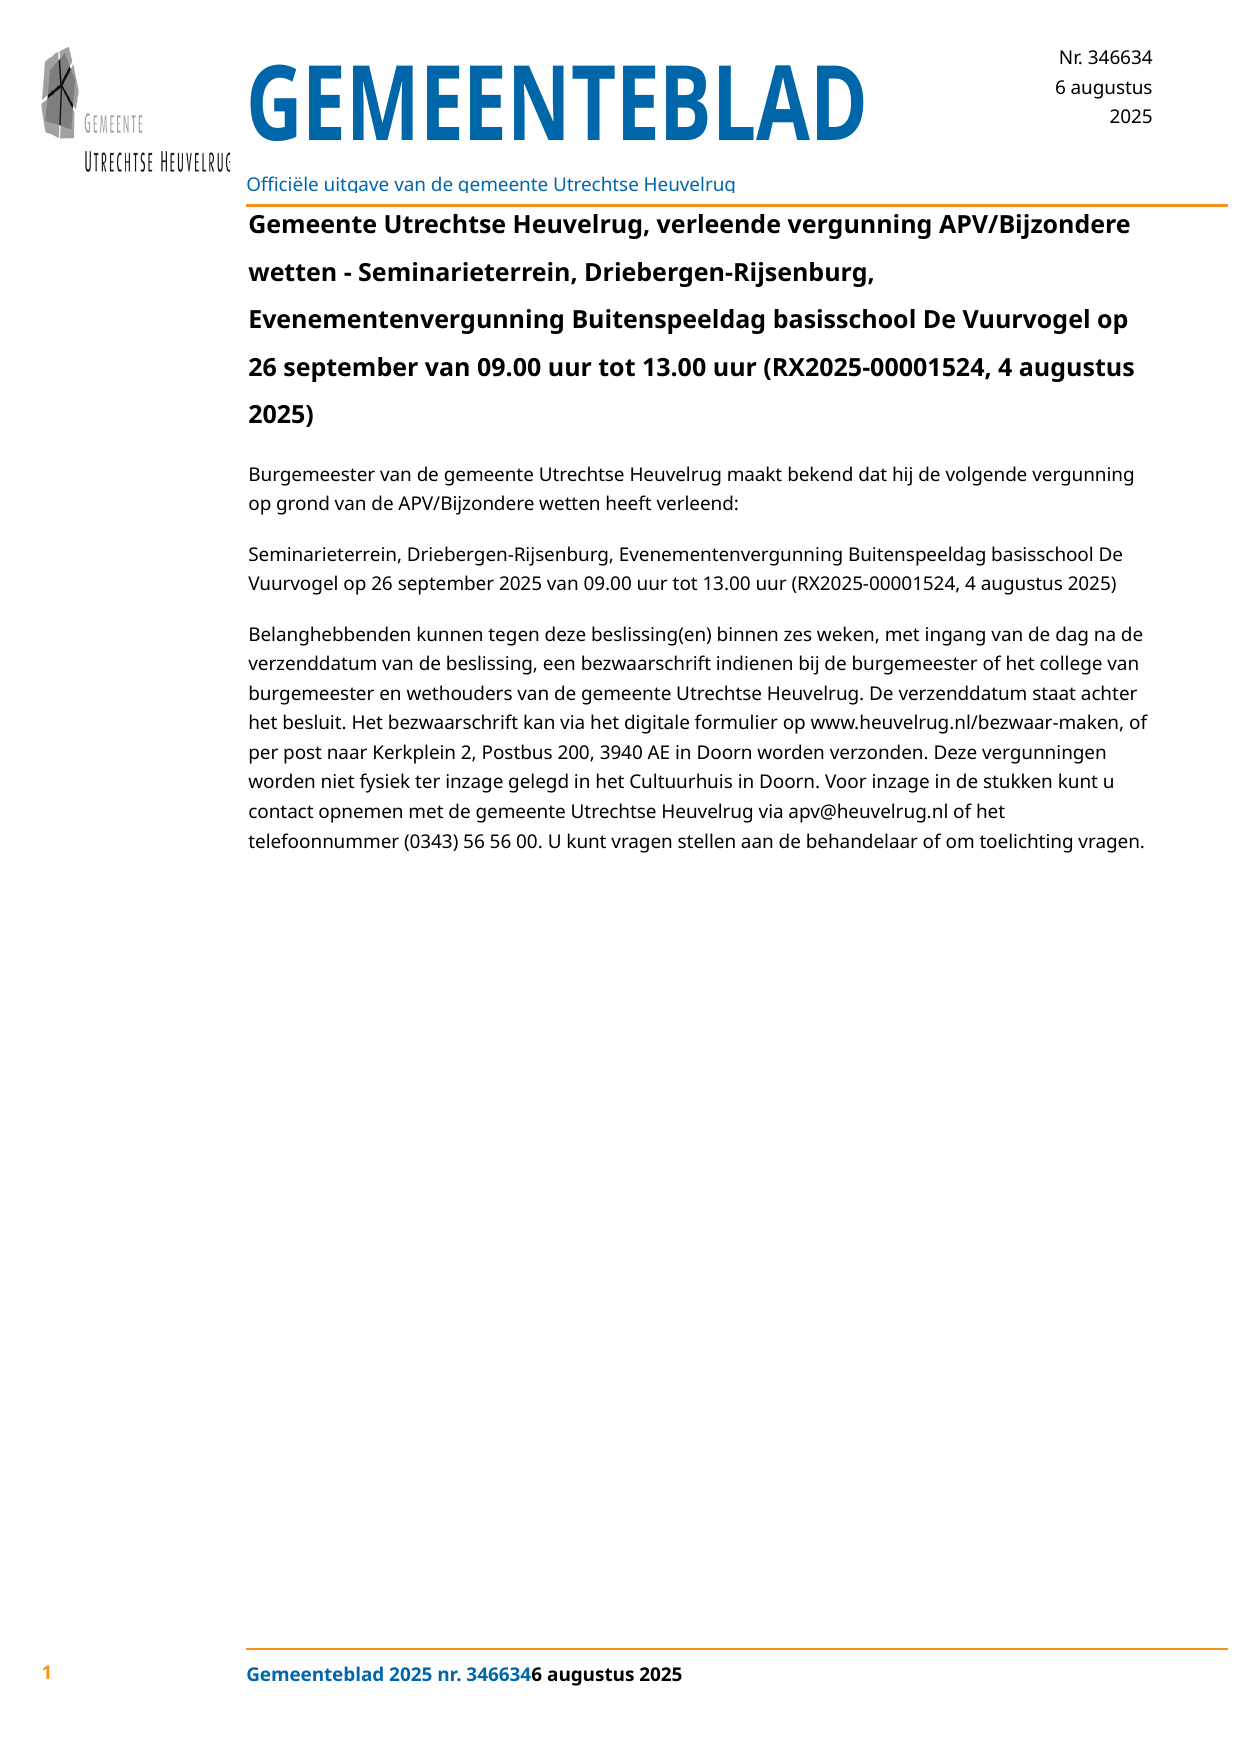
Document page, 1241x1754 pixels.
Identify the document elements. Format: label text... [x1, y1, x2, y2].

text Burgemeester van de gemeente Utrechtse Heuvelrug maakt bekend dat hij de volgende vergunning op grond van de APV/Bijzondere wetten heeft verleend: [248, 461, 1152, 516]
text Seminarieterrein, Driebergen-Rijsenburg, Evenementenvergunning Buitenspeeldag basisschool De Vuurvogel op 26 september 2025 van 09.00 uur tot 13.00 uur (RX2025-00001524, 4 augustus 2025) [248, 541, 1152, 596]
text Gemeente Utrechtse Heuvelrug, verleende vergunning APV/Bijzondere wetten - Seminarieterrein, Driebergen-Rijsenburg, Evenementenvergunning Buitenspeeldag basisschool De Vuurvogel op 26 september van 09.00 uur tot 13.00 uur (RX2025-00001524, 4 augustus 2025) [248, 207, 1152, 431]
text Belanghebbenden kunnen tegen deze beslissing(en) binnen zes weken, met ingang van de dag na de verzenddatum van de beslissing, een bezwaarschrift indienen bij de burgemeester of het college van burgemeester en wethouders van de gemeente Utrechtse Heuvelrug. De verzenddatum staat achter het besluit. Het bezwaarschrift kan via het digitale formulier op www.heuvelrug.nl/bezwaar-maken, of per post naar Kerkplein 2, Postbus 200, 3940 AE in Doorn worden verzonden. Deze vergunningen worden niet fysiek ter inzage gelegd in het Cultuurhuis in Doorn. Voor inzage in de stukken kunt u contact opnemen met de gemeente Utrechtse Heuvelrug via apv@heuvelrug.nl of het telefoonnummer (0343) 56 56 00. U kunt vragen stellen aan de behandelaar of om toelichting vragen. [248, 621, 1152, 853]
picture [41, 47, 231, 172]
